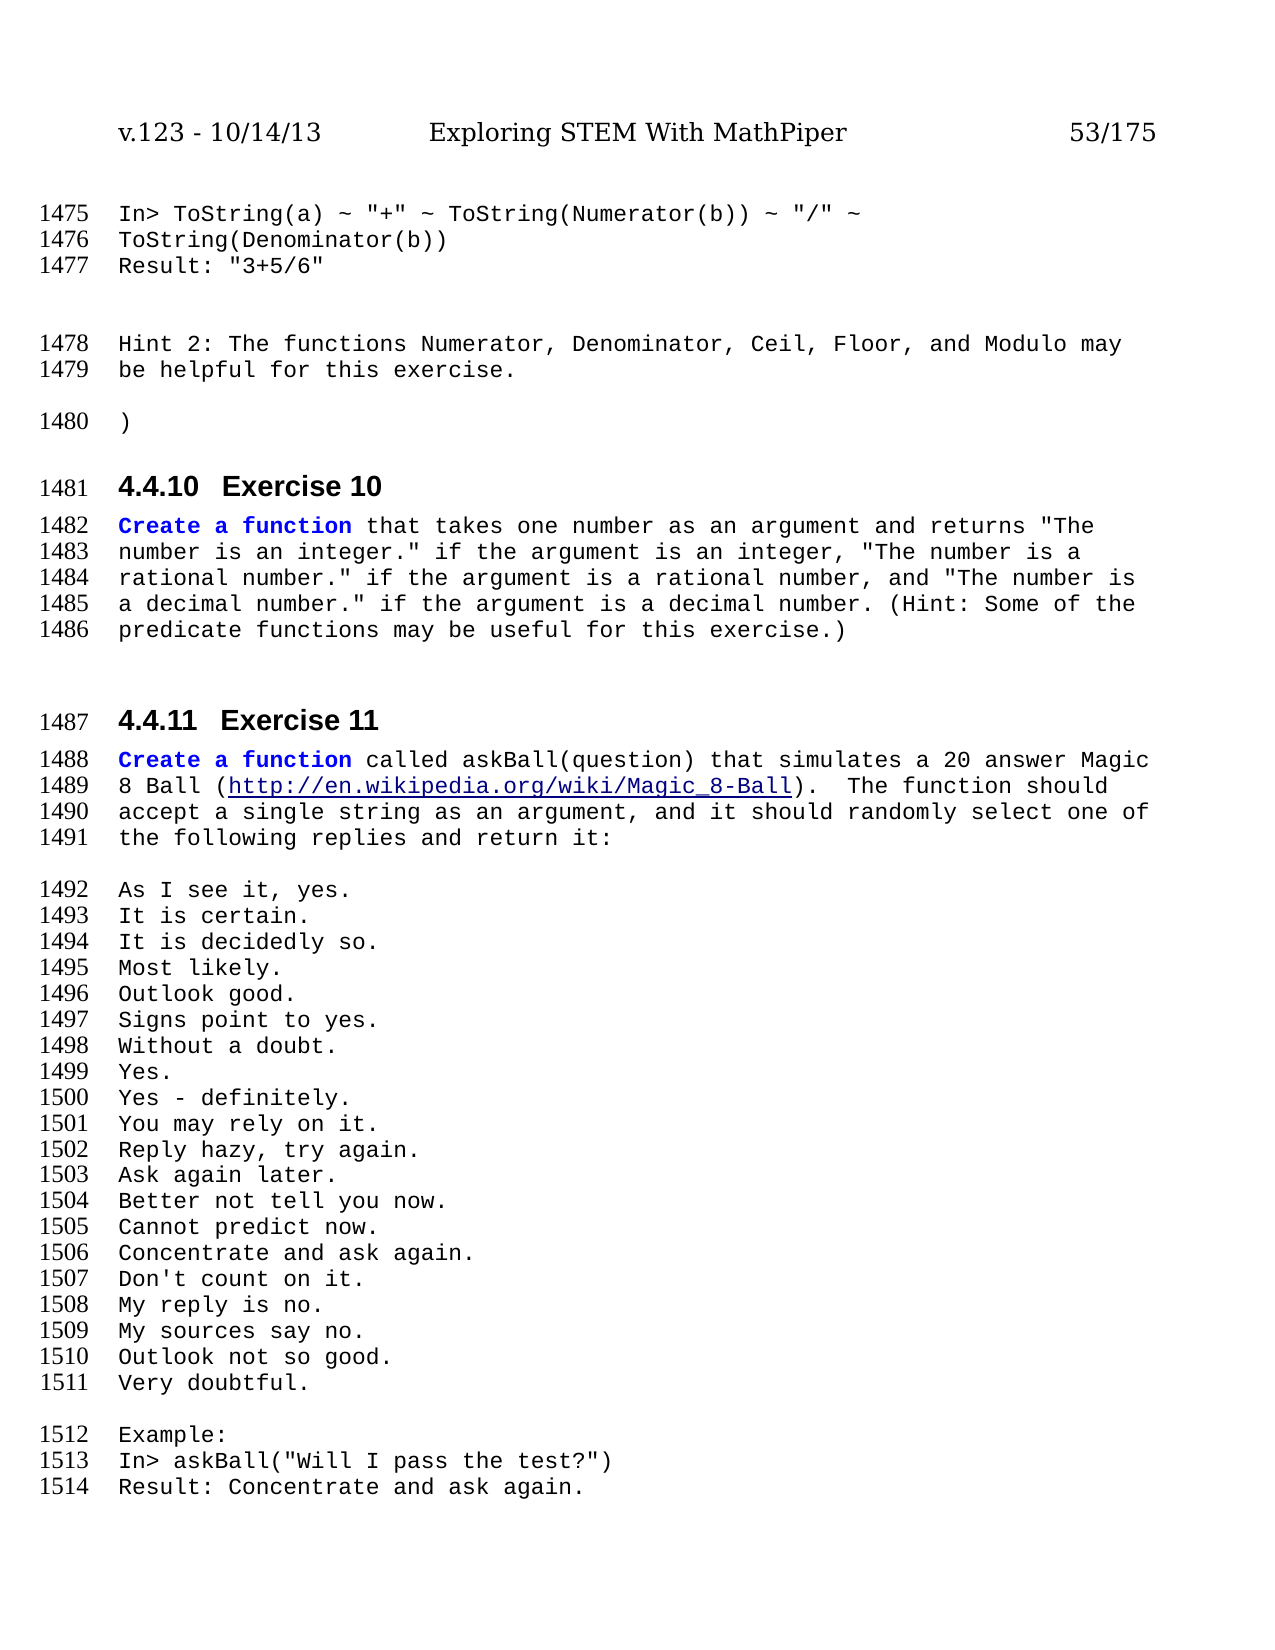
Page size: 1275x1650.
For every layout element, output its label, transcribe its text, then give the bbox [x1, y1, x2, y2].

text Cannot predict now. [118, 1216, 1157, 1242]
text Yes. [118, 1060, 1157, 1086]
subtitle Exercise 11 [118, 703, 1157, 737]
text Outlook not so good. [118, 1345, 1157, 1371]
text Create a function called askBall(question) that simulates a 20 answer Magic 8 Ball (http://en.wikipedia.org/wiki/Magic_8-Ball). The function should accept a single string as an argument, and it should randomly select one of the following replies and return it: [118, 749, 1157, 853]
text Very doubtful. [118, 1371, 1157, 1397]
text Yes - definitely. [118, 1086, 1157, 1112]
text Most likely. [118, 956, 1157, 982]
text Example: [118, 1423, 1157, 1449]
subtitle Exercise 10 [118, 469, 1157, 503]
text In> askBall("Will I pass the test?") [118, 1449, 1157, 1475]
text Outlook good. [118, 982, 1157, 1008]
text Don't count on it. [118, 1268, 1157, 1293]
text ) [118, 410, 1157, 436]
text Concentrate and ask again. [118, 1242, 1157, 1268]
text Signs point to yes. [118, 1008, 1157, 1034]
text Hint 2: The functions Numerator, Denominator, Ceil, Floor, and Modulo may be helpful for this exercise. [118, 332, 1157, 384]
text In> ToString(a) ~ "+" ~ ToString(Numerator(b)) ~ "/" ~ ToString(Denominator(b)) [118, 203, 1157, 254]
text My reply is no. [118, 1293, 1157, 1319]
text You may rely on it. [118, 1112, 1157, 1138]
text It is decidedly so. [118, 930, 1157, 956]
text Without a doubt. [118, 1034, 1157, 1060]
text Better not tell you now. [118, 1190, 1157, 1216]
text Reply hazy, try again. [118, 1138, 1157, 1164]
text Result: "3+5/6" [118, 254, 1157, 281]
text As I see it, yes. [118, 878, 1157, 904]
text It is certain. [118, 904, 1157, 930]
text Result: Concentrate and ask again. [118, 1475, 1157, 1501]
text Ask again later. [118, 1164, 1157, 1190]
text Create a function that takes one number as an argument and returns "The number is an integer." if the argument is an integer, "The number is a rational number." if the argument is a rational number, and "The number is a decimal number." if the argument is a decimal number. (Hint: Some of the predicate functions may be useful for this exercise.) [118, 515, 1157, 644]
text My sources say no. [118, 1319, 1157, 1345]
